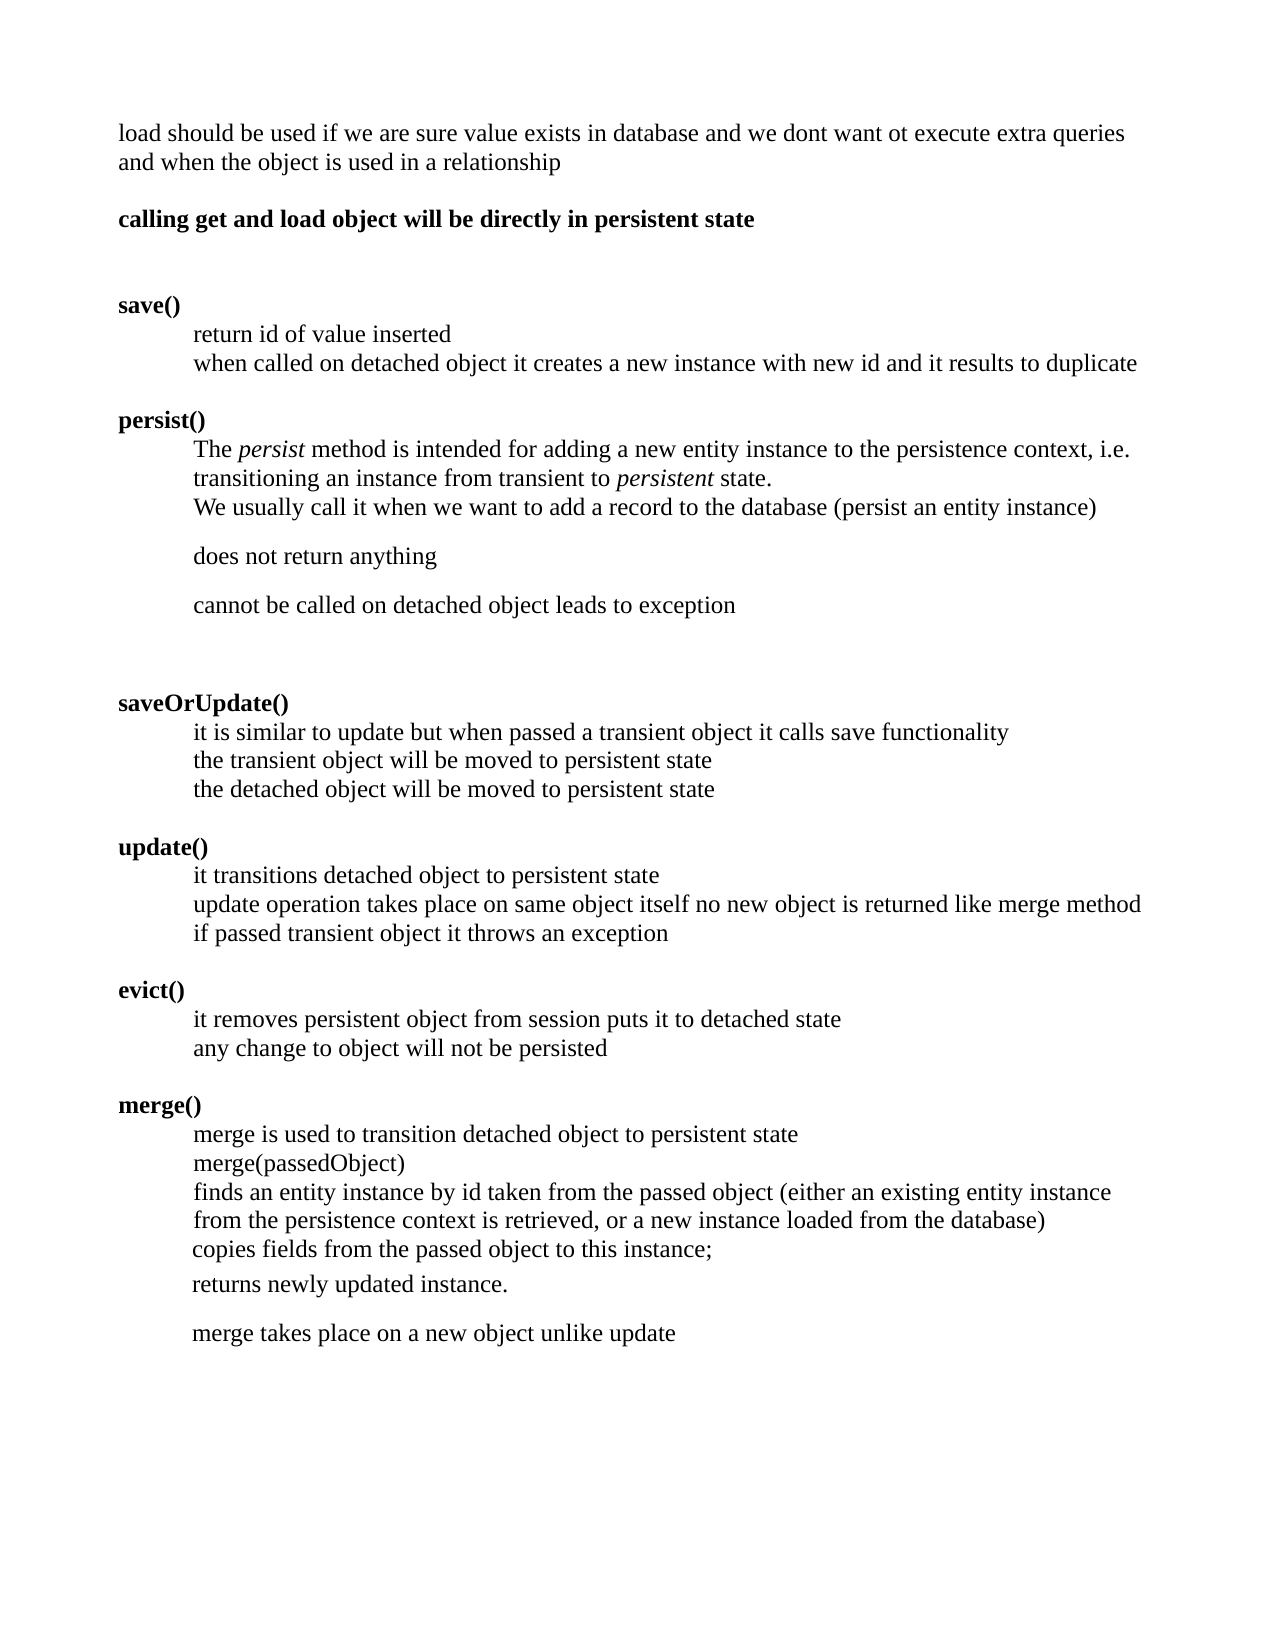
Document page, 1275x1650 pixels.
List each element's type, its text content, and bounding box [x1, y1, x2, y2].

text save() [118, 291, 1157, 319]
text when called on detached object it creates a new instance with new id and it results to duplicate [118, 348, 1157, 377]
text any change to object will not be persisted [118, 1033, 1157, 1062]
text update() [118, 832, 1157, 861]
text update operation takes place on same object itself no new object is returned like merge method [118, 889, 1157, 918]
list copies fields from the passed object to this instance; [162, 1234, 1157, 1263]
text merge is used to transition detached object to persistent state [118, 1119, 1157, 1148]
text calling get and load object will be directly in persistent state [118, 204, 1157, 233]
text the transient object will be moved to persistent state [118, 746, 1157, 774]
text evict() [118, 976, 1157, 1004]
list merge takes place on a new object unlike update [162, 1318, 1157, 1347]
text if passed transient object it throws an exception [118, 918, 1157, 947]
text it removes persistent object from session puts it to detached state [118, 1004, 1157, 1033]
text it transitions detached object to persistent state [118, 861, 1157, 889]
text load should be used if we are sure value exists in database and we dont want ot execute extra queries and when the object is used in a relationship [118, 118, 1157, 176]
text finds an entity instance by id taken from the passed object (either an existing entity instance from the persistence context is retrieved, or a new instance loaded from the database) [118, 1177, 1157, 1234]
text We usually call it when we want to add a record to the database (persist an entity instance) [118, 492, 1157, 521]
text persist() [118, 406, 1157, 434]
text saveOrUpdate() [118, 688, 1157, 717]
text does not return anything [118, 541, 1157, 570]
text it is similar to update but when passed a transient object it calls save functionality [118, 717, 1157, 746]
text return id of value inserted [118, 319, 1157, 348]
text merge(passedObject) [118, 1148, 1157, 1177]
text merge() [118, 1091, 1157, 1119]
text The persist method is intended for adding a new entity instance to the persistence context, i.e. transitioning an instance from transient to persistent state. [118, 434, 1157, 492]
text cannot be called on detached object leads to exception [118, 590, 1157, 619]
list returns newly updated instance. [162, 1269, 1157, 1298]
text the detached object will be moved to persistent state [118, 774, 1157, 803]
